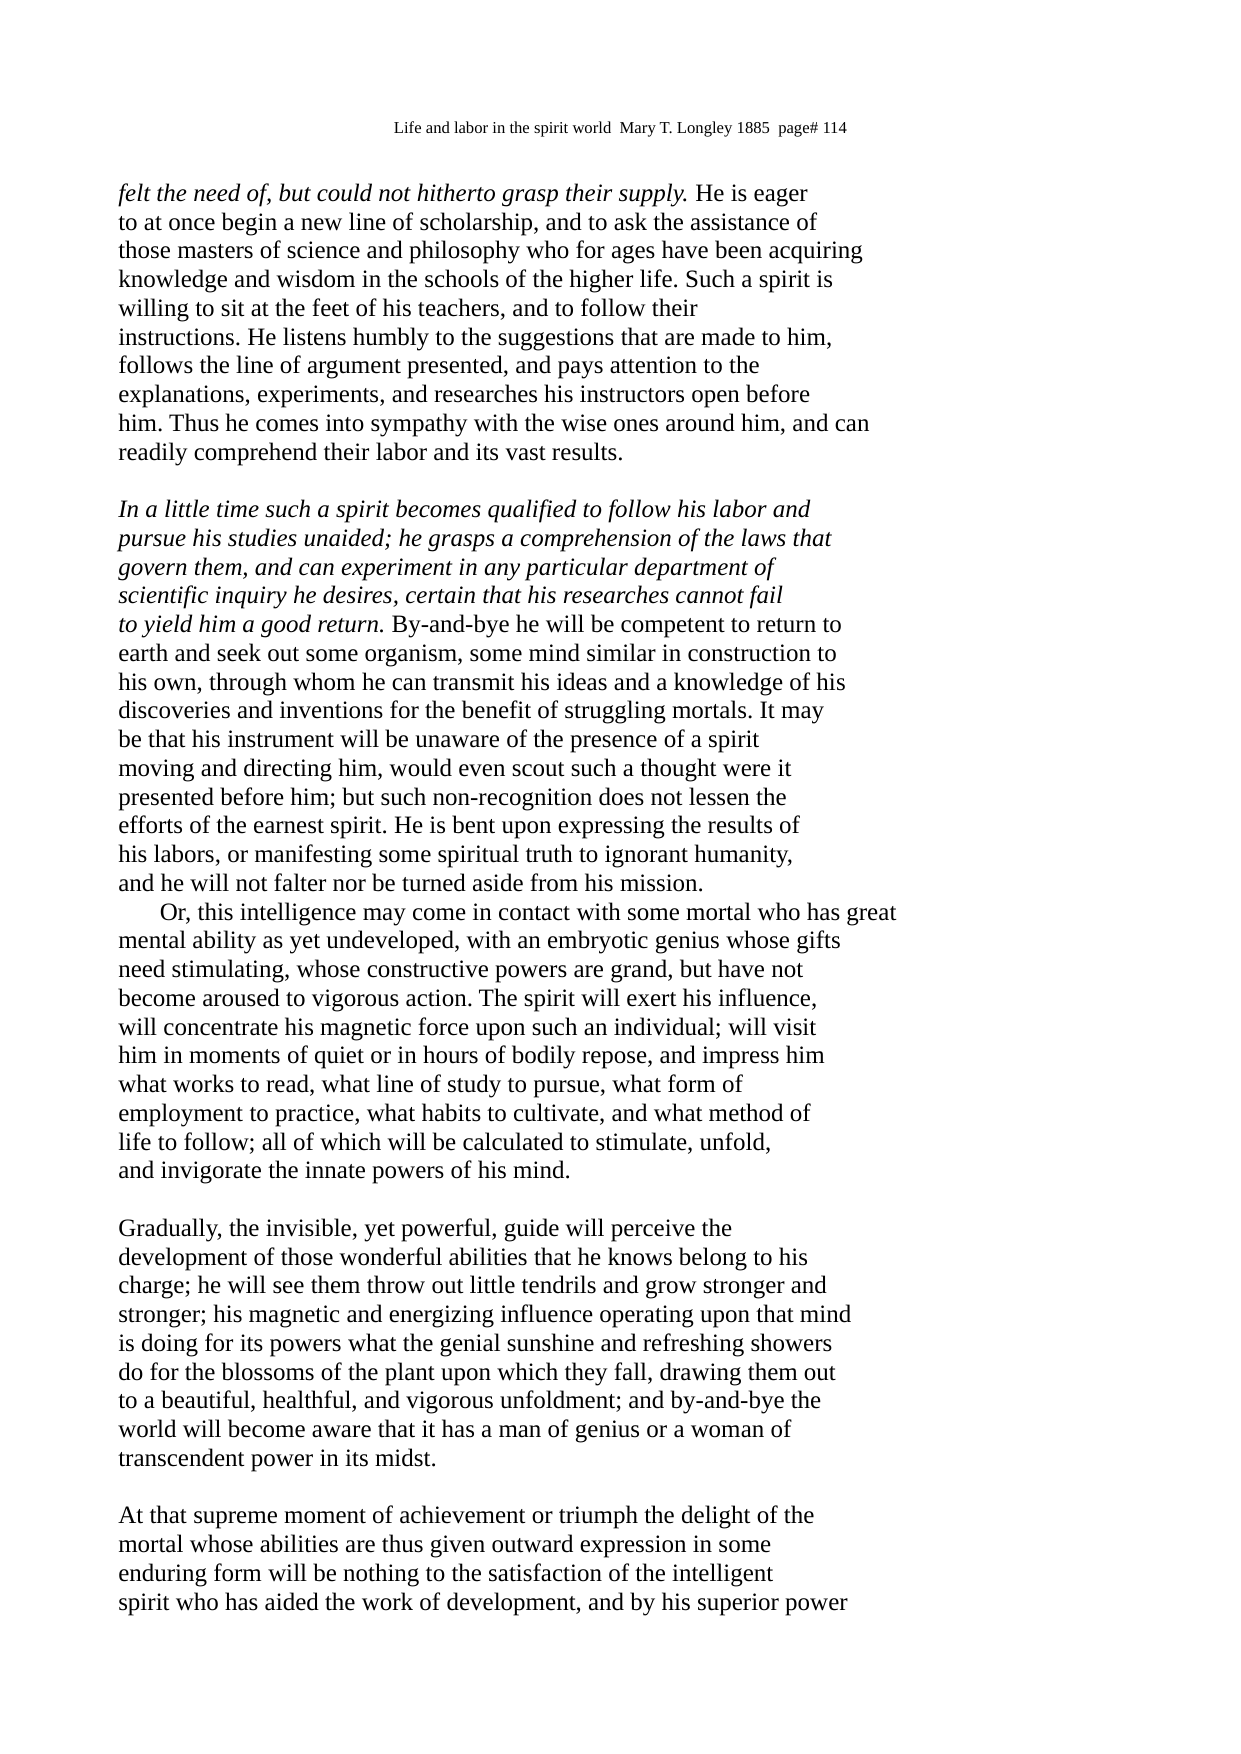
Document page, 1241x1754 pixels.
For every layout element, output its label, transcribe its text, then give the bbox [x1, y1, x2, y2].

text At that supreme moment of achievement or triumph the delight of the [118, 1501, 1122, 1529]
text will concentrate his magnetic force upon such an individual; will visit [118, 1012, 1122, 1041]
text do for the blossoms of the plant upon which they fall, drawing them out [118, 1357, 1122, 1386]
text world will become aware that it has a man of genius or a woman of [118, 1414, 1122, 1443]
text willing to sit at the feet of his teachers, and to follow their [118, 293, 1122, 322]
text what works to read, what line of study to pursue, what form of [118, 1069, 1122, 1098]
text discoveries and inventions for the benefit of struggling mortals. It may [118, 696, 1122, 724]
text to yield him a good return. By-and-bye he will be competent to return to [118, 609, 1122, 638]
text pursue his studies unaided; he grasps a comprehension of the laws that [118, 523, 1122, 552]
text his own, through whom he can transmit his ideas and a knowledge of his [118, 667, 1122, 696]
text stronger; his magnetic and energizing influence operating upon that mind [118, 1299, 1122, 1328]
text explanations, experiments, and researches his instructors open before [118, 379, 1122, 408]
text become aroused to vigorous action. The spirit will exert his influence, [118, 983, 1122, 1012]
text transcendent power in its midst. [118, 1443, 1122, 1472]
text scientific inquiry he desires, certain that his researches cannot fail [118, 581, 1122, 609]
text felt the need of, but could not hitherto grasp their supply. He is eager [118, 178, 1122, 207]
text those masters of science and philosophy who for ages have been acquiring [118, 236, 1122, 264]
text presented before him; but such non-recognition does not lessen the [118, 782, 1122, 811]
text moving and directing him, would even scout such a thought were it [118, 753, 1122, 782]
text govern them, and can experiment in any particular department of [118, 552, 1122, 581]
text development of those wonderful abilities that he knows belong to his [118, 1242, 1122, 1271]
text Gradually, the invisible, yet powerful, guide will perceive the [118, 1213, 1122, 1242]
text enduring form will be nothing to the satisfaction of the intelligent [118, 1558, 1122, 1587]
text him. Thus he comes into sympathy with the wise ones around him, and can [118, 408, 1122, 437]
text follows the line of argument presented, and pays attention to the [118, 351, 1122, 379]
text life to follow; all of which will be calculated to stimulate, unfold, [118, 1127, 1122, 1156]
text mortal whose abilities are thus given outward expression in some [118, 1529, 1122, 1558]
text earth and seek out some organism, some mind similar in construction to [118, 638, 1122, 667]
text to a beautiful, healthful, and vigorous unfoldment; and by-and-bye the [118, 1386, 1122, 1414]
text In a little time such a spirit becomes qualified to follow his labor and [118, 494, 1122, 523]
text Or, this intelligence may come in contact with some mortal who has great [118, 897, 1122, 926]
text his labors, or manifesting some spiritual truth to ignorant humanity, [118, 839, 1122, 868]
text employment to practice, what habits to cultivate, and what method of [118, 1098, 1122, 1127]
text mental ability as yet undeveloped, with an embryotic genius whose gifts [118, 926, 1122, 954]
text and invigorate the innate powers of his mind. [118, 1156, 1122, 1184]
text need stimulating, whose constructive powers are grand, but have not [118, 954, 1122, 983]
text efforts of the earnest spirit. He is bent upon expressing the results of [118, 811, 1122, 839]
text be that his instrument will be unaware of the presence of a spirit [118, 724, 1122, 753]
text him in moments of quiet or in hours of bodily repose, and impress him [118, 1041, 1122, 1069]
text and he will not falter nor be turned aside from his mission. [118, 868, 1122, 897]
text instructions. He listens humbly to the suggestions that are made to him, [118, 322, 1122, 351]
text charge; he will see them throw out little tendrils and grow stronger and [118, 1271, 1122, 1299]
text is doing for its powers what the genial sunshine and refreshing showers [118, 1328, 1122, 1357]
text spirit who has aided the work of development, and by his superior power [118, 1587, 1122, 1616]
text knowledge and wisdom in the schools of the higher life. Such a spirit is [118, 264, 1122, 293]
text readily comprehend their labor and its vast results. [118, 437, 1122, 466]
text to at once begin a new line of scholarship, and to ask the assistance of [118, 207, 1122, 236]
